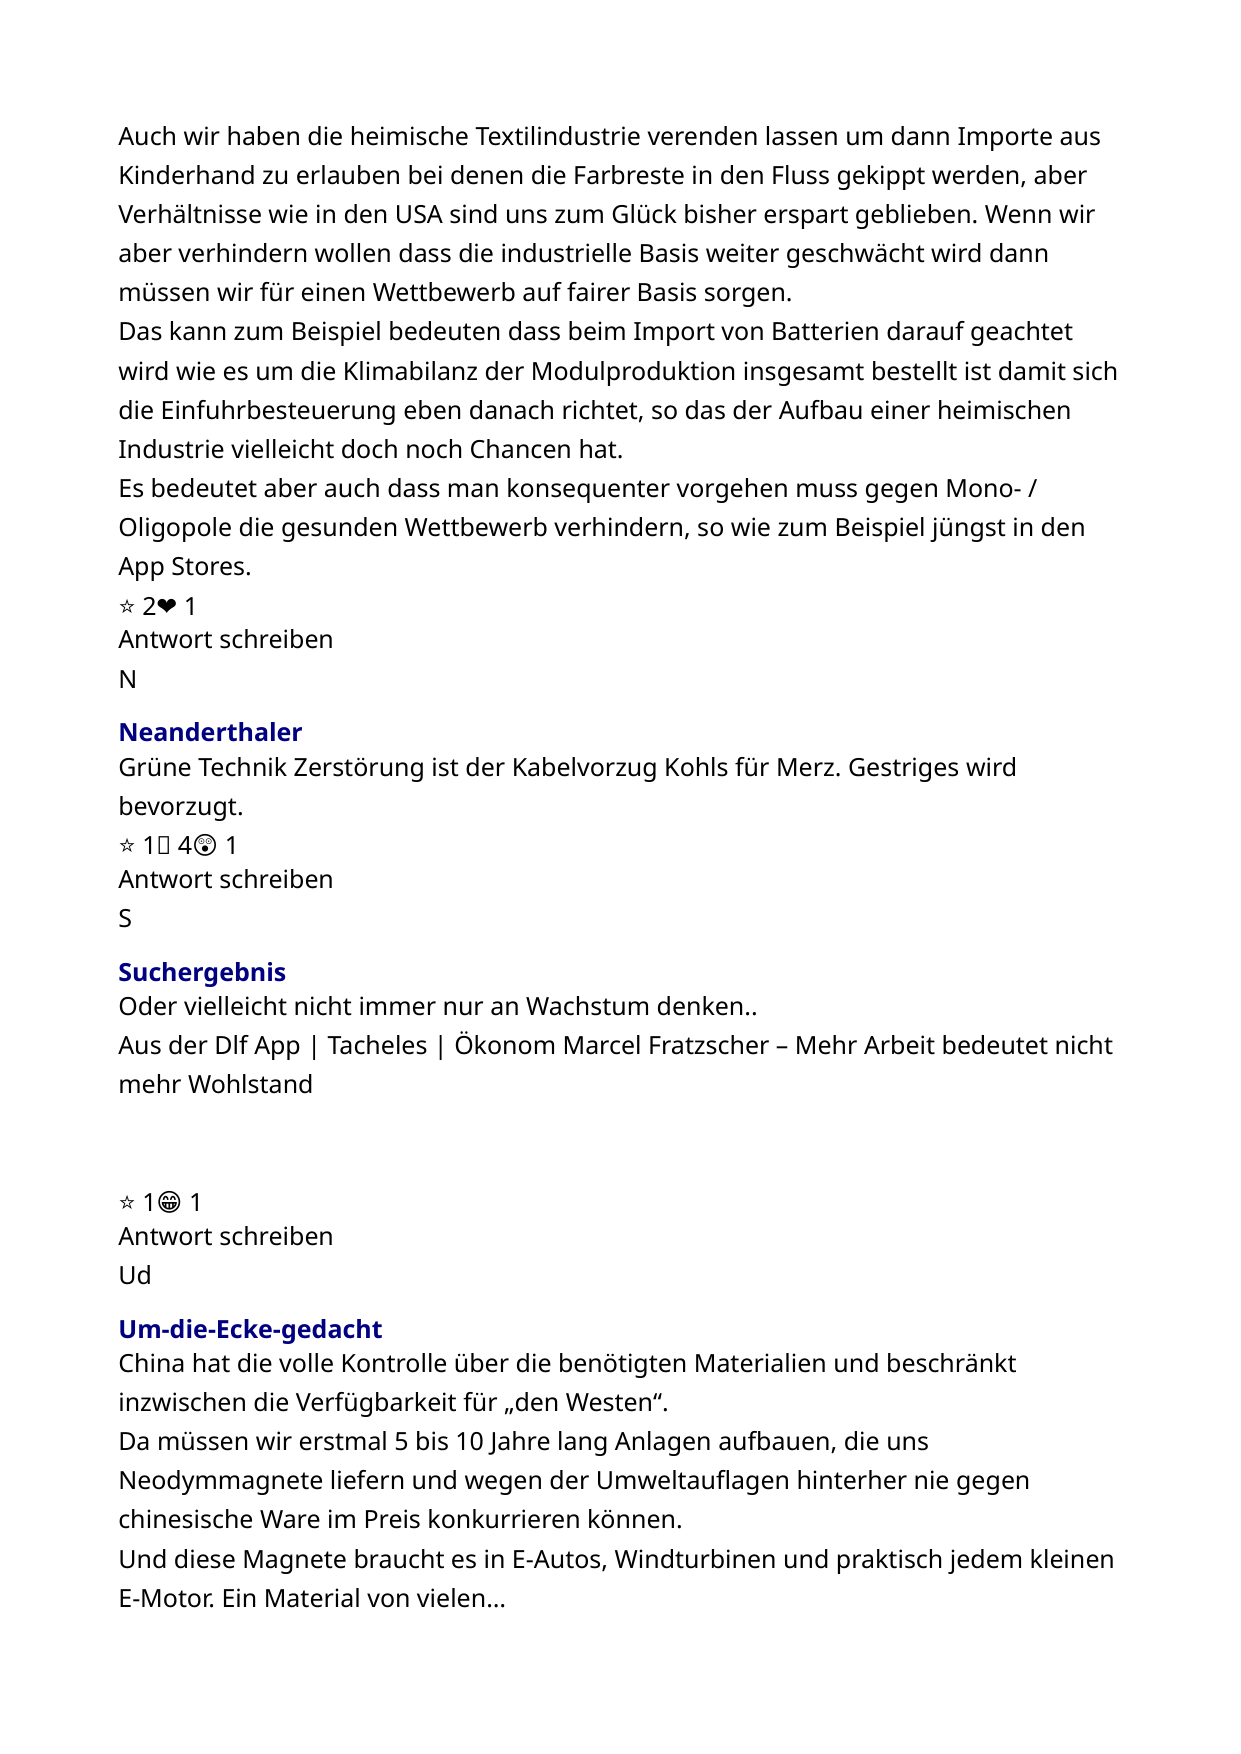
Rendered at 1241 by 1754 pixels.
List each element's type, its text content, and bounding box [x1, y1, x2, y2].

text Oder vielleicht nicht immer nur an Wachstum denken.. [118, 988, 1122, 1023]
text S [118, 901, 1122, 935]
text Antwort schreiben [118, 862, 1122, 896]
text https://share.deutschlandradio.de/dlf-audiothek-audio-teilen.html?audio_id=dira_E231DCF842F011F0763548DF3755C400 [118, 1106, 1122, 1179]
text ⭐️ 1😁 1 [118, 1184, 1122, 1218]
text Ud [118, 1258, 1122, 1292]
text ⭐️ 1🤨 4😲 1 [118, 827, 1122, 862]
text Auch wir haben die heimische Textilindustrie verenden lassen um dann Importe aus Kinderhand zu erlauben bei denen die Farbreste in den Fluss gekippt werden, aber Verhältnisse wie in den USA sind uns zum Glück bisher erspart geblieben. Wenn wir aber verhindern wollen dass die industrielle Basis weiter geschwächt wird dann müssen wir für einen Wettbewerb auf fairer Basis sorgen. [118, 118, 1122, 309]
text Und diese Magnete braucht es in E-Autos, Windturbinen und praktisch jedem kleinen E-Motor. Ein Material von vielen… [118, 1541, 1122, 1614]
subtitle Um-die-Ecke-gedacht [118, 1311, 1122, 1345]
text N [118, 661, 1122, 695]
text Aus der Dlf App | Tacheles | Ökonom Marcel Fratzscher – Mehr Arbeit bedeutet nicht mehr Wohlstand [118, 1028, 1122, 1101]
text Antwort schreiben [118, 1218, 1122, 1252]
text Grüne Technik Zerstörung ist der Kabelvorzug Kohls für Merz. Gestriges wird bevorzugt. [118, 749, 1122, 822]
text China hat die volle Kontrolle über die benötigten Materialien und beschränkt inzwischen die Verfügbarkeit für „den Westen“. [118, 1345, 1122, 1419]
subtitle Neanderthaler [118, 715, 1122, 749]
subtitle Suchergebnis [118, 954, 1122, 988]
text ⭐️ 2❤️ 1 [118, 588, 1122, 622]
text Da müssen wir erstmal 5 bis 10 Jahre lang Anlagen aufbauen, die uns Neodymmagnete liefern und wegen der Umweltauflagen hinterher nie gegen chinesische Ware im Preis konkurrieren können. [118, 1424, 1122, 1536]
text Es bedeutet aber auch dass man konsequenter vorgehen muss gegen Mono- / Oligopole die gesunden Wettbewerb verhindern, so wie zum Beispiel jüngst in den App Stores. [118, 471, 1122, 583]
text Das kann zum Beispiel bedeuten dass beim Import von Batterien darauf geachtet wird wie es um die Klimabilanz der Modulproduktion insgesamt bestellt ist damit sich die Einfuhrbesteuerung eben danach richtet, so das der Aufbau einer heimischen Industrie vielleicht doch noch Chancen hat. [118, 314, 1122, 466]
text Antwort schreiben [118, 622, 1122, 656]
